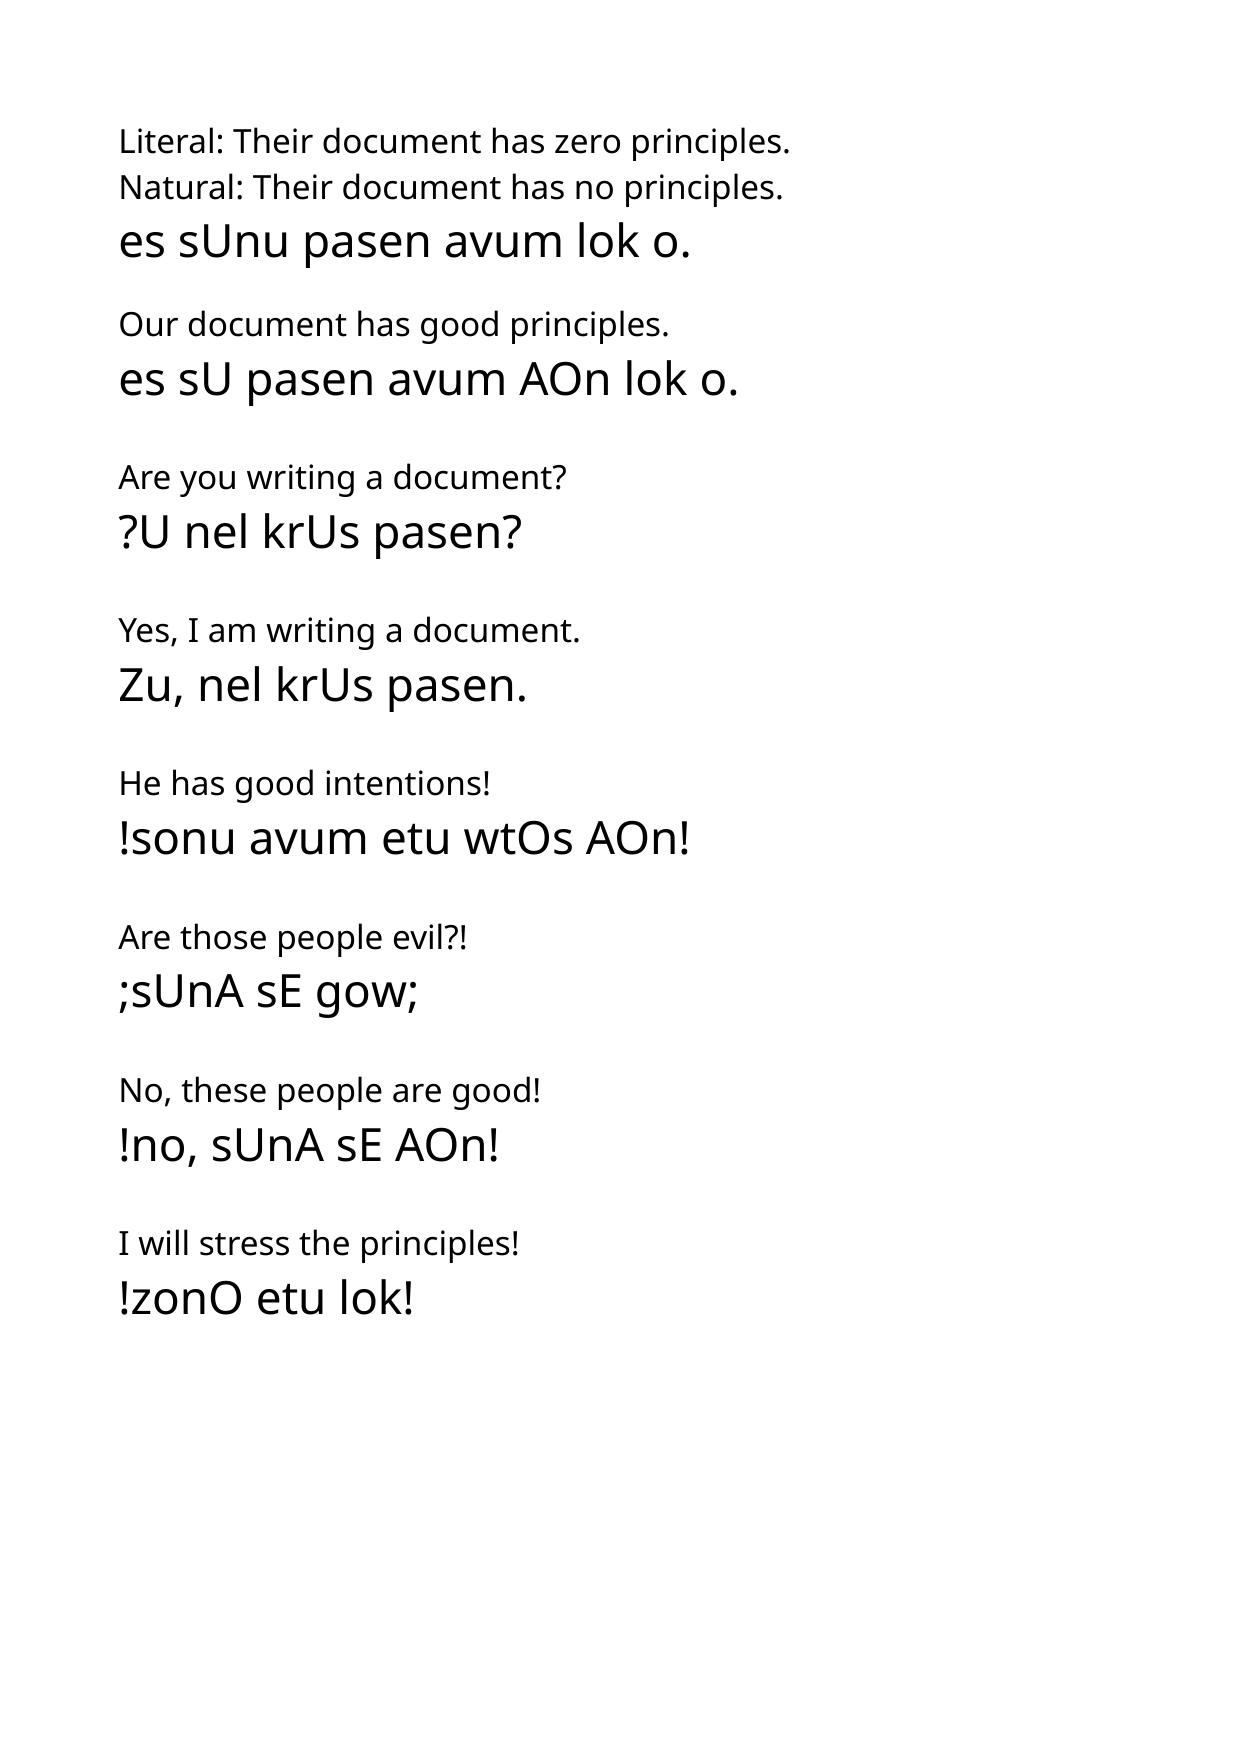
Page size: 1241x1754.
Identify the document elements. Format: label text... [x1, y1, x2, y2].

text Are those people evil?! [118, 913, 1122, 959]
text Yes, I am writing a document. [118, 607, 1122, 652]
text Our document has good principles. [118, 301, 1122, 346]
text Literal: Their document has zero principles. [118, 118, 1122, 163]
text !sonu avum etu wtOs AOn! [118, 806, 1122, 868]
text ;sUnA sE gow; [118, 959, 1122, 1021]
text es sU pasen avum AOn lok o. [118, 346, 1122, 408]
text Zu, nel krUs pasen. [118, 652, 1122, 715]
text Are you writing a document? [118, 454, 1122, 499]
text !no, sUnA sE AOn! [118, 1112, 1122, 1174]
text ?U nel krUs pasen? [118, 499, 1122, 562]
text No, these people are good! [118, 1067, 1122, 1112]
text es sUnu pasen avum lok o. [118, 209, 1122, 271]
text He has good intentions! [118, 760, 1122, 806]
text I will stress the principles! [118, 1220, 1122, 1265]
text !zonO etu lok! [118, 1265, 1122, 1328]
text Natural: Their document has no principles. [118, 163, 1122, 209]
